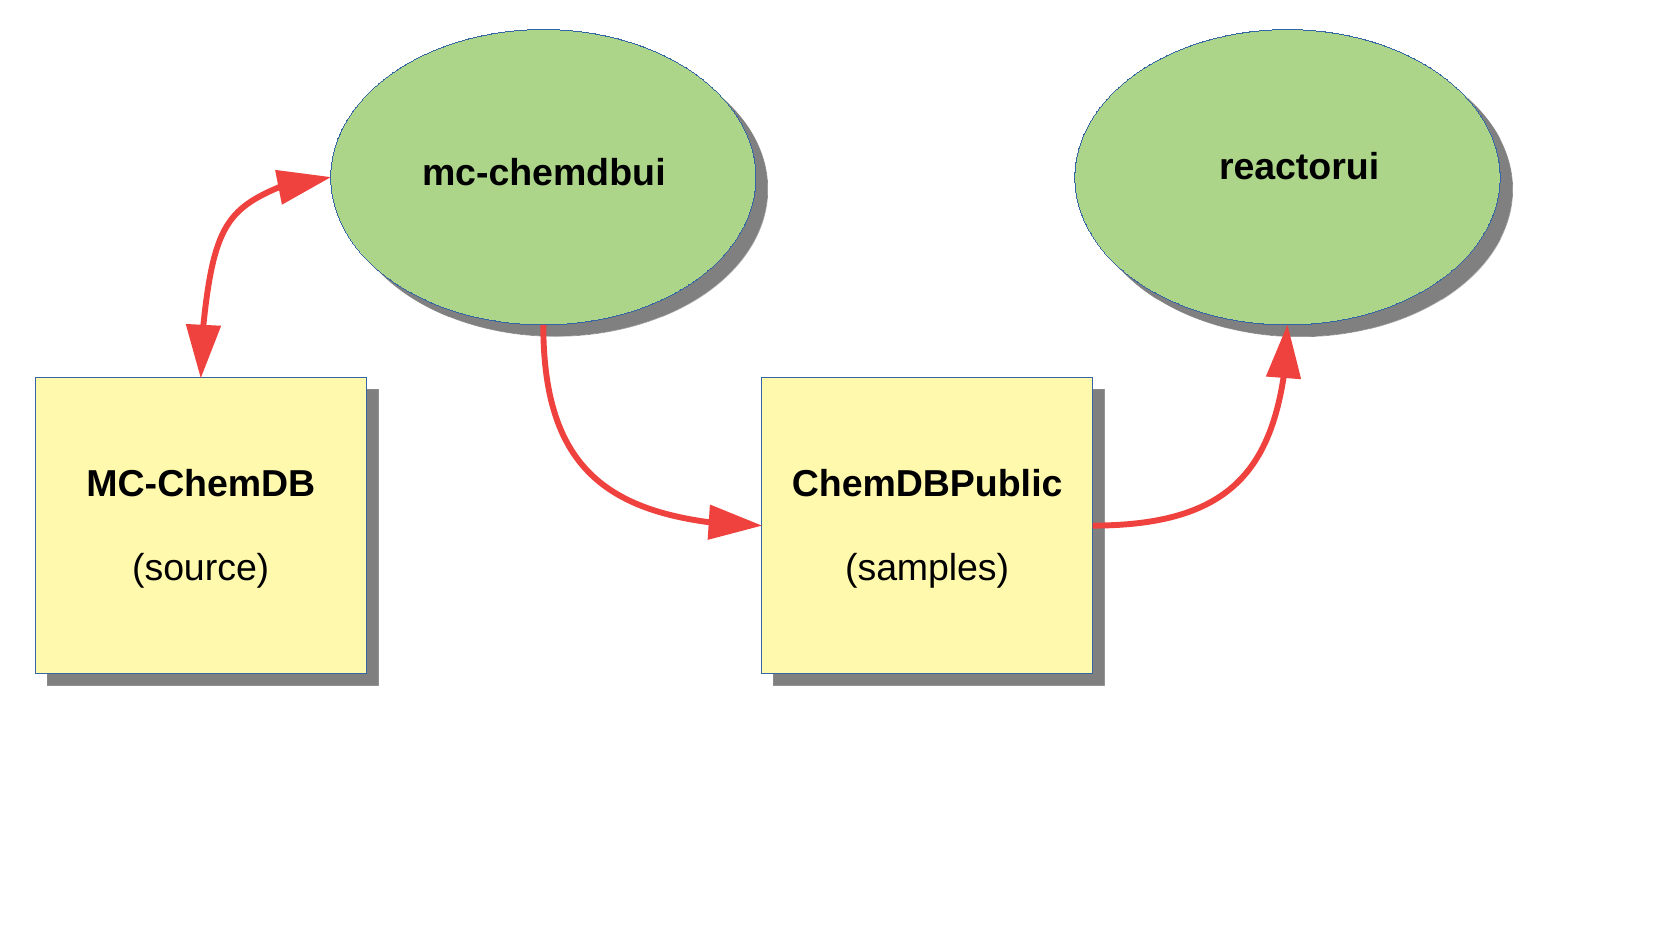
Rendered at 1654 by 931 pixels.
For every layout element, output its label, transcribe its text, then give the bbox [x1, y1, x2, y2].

text_box reactorui [1204, 138, 1395, 195]
text_box ChemDBPublic (samples) [761, 377, 1093, 674]
text_box [330, 29, 756, 325]
text_box [1074, 29, 1501, 325]
text_box MC-ChemDB (source) [35, 377, 367, 674]
text_box mc-chemdbui [407, 143, 681, 201]
